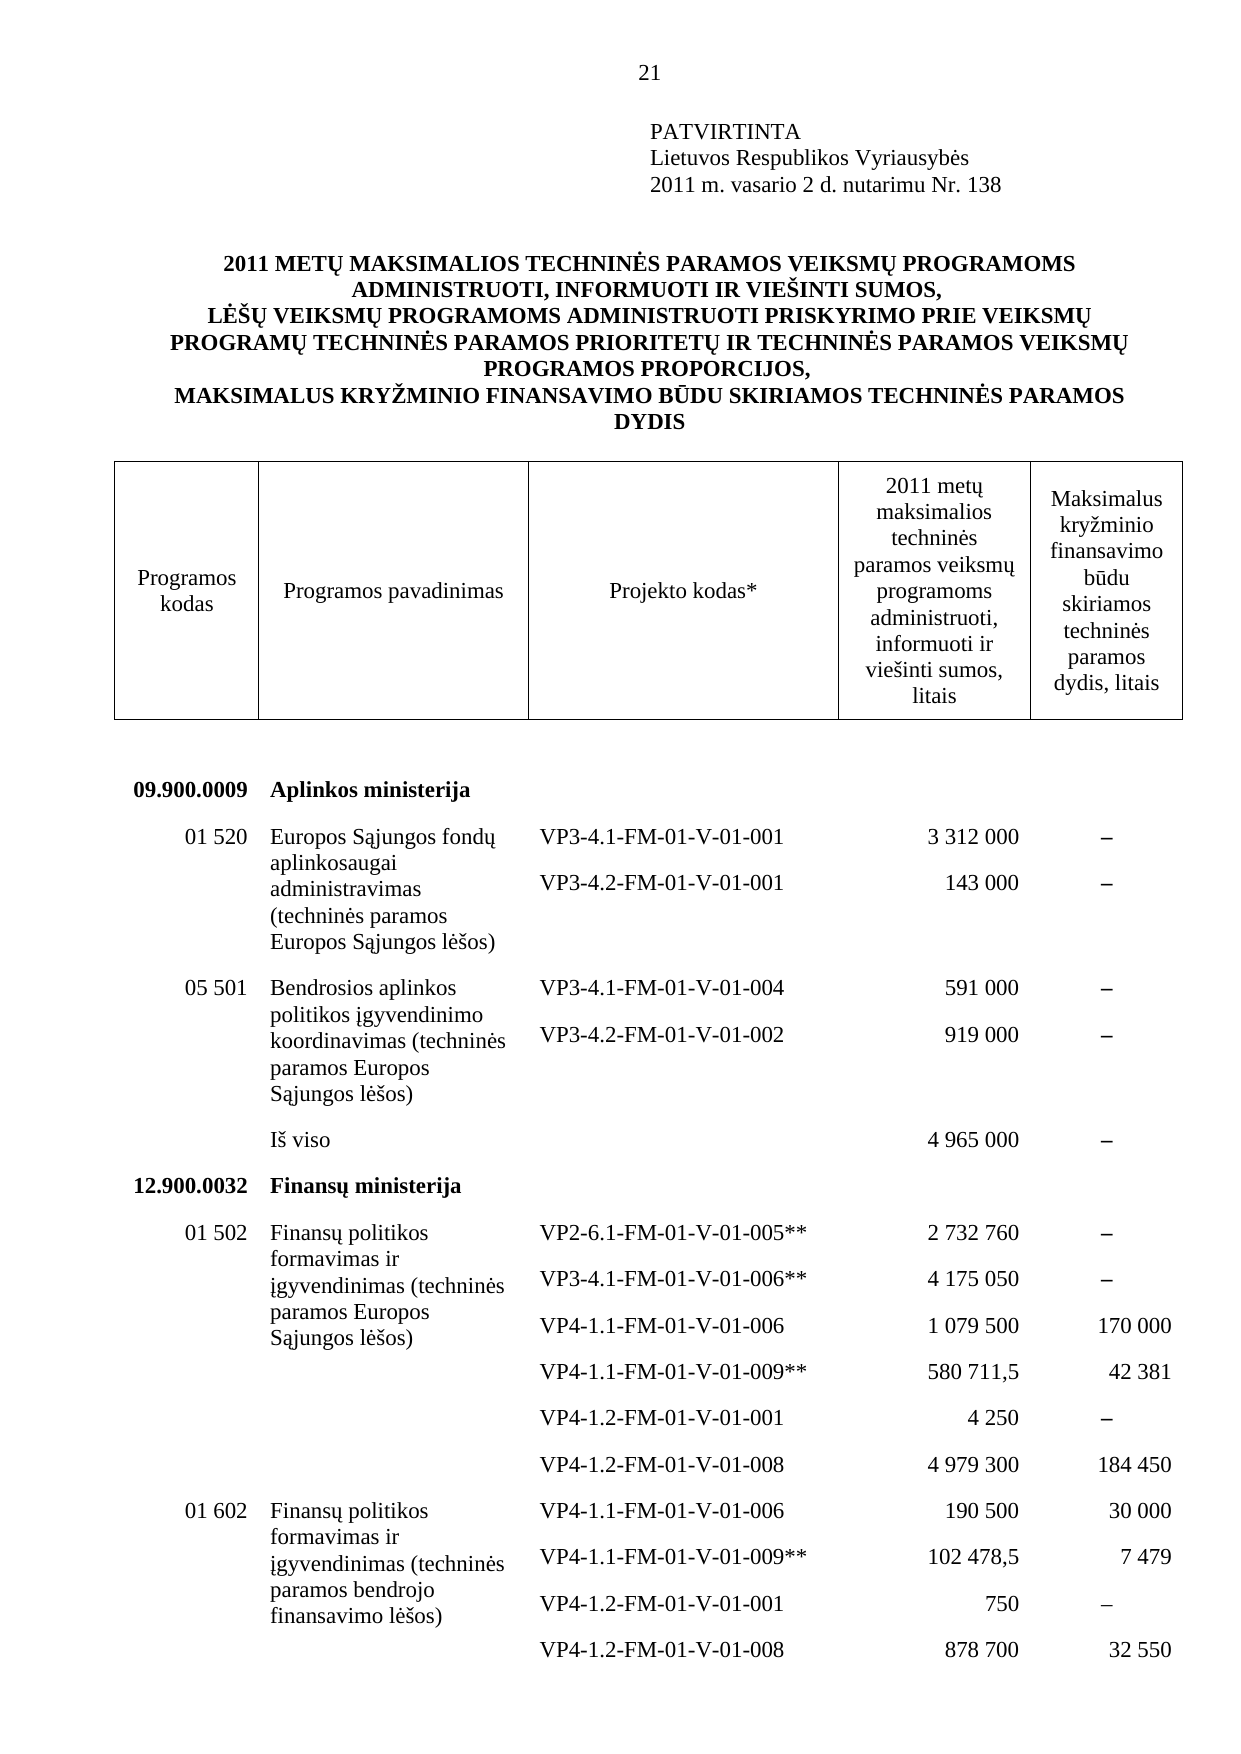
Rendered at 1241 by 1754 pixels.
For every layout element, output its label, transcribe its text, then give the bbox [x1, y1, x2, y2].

table_cell 2 732 760 [838, 1209, 1030, 1255]
table_cell – [1030, 965, 1183, 1011]
table_cell VP4-1.1-FM-01-V-01-006 [528, 1487, 838, 1533]
table_cell 42 381 [1030, 1348, 1183, 1394]
table_cell 3 312 000 [838, 813, 1030, 859]
table_cell – [1030, 1011, 1183, 1116]
table_cell 4 175 050 [838, 1255, 1030, 1302]
table_cell 170 000 [1030, 1302, 1183, 1348]
table_cell Aplinkos ministerija [259, 766, 528, 813]
table_cell VP3-4.2-FM-01-V-01-001 [528, 859, 838, 964]
table_cell – [1030, 1394, 1183, 1441]
table_cell Finansų politikos formavimas ir įgyvendinimas (techninės paramos bendrojo finansavimo lėšos) [259, 1487, 528, 1672]
table_cell 32 550 [1030, 1626, 1183, 1672]
table_cell 878 700 [838, 1626, 1030, 1672]
table_cell 05 501 [115, 965, 259, 1116]
table_cell [838, 720, 1030, 766]
table_cell [838, 766, 1030, 813]
table_cell [115, 1116, 259, 1163]
table_cell VP4-1.1-FM-01-V-01-009** [528, 1534, 838, 1580]
table_cell 750 [838, 1580, 1030, 1626]
table_cell 190 500 [838, 1487, 1030, 1533]
text Patvirtinta Lietuvos Respublikos Vyriausybės 2011 m. vasario 2 d. nutarimu Nr. 138 [650, 118, 1152, 197]
table_cell [528, 766, 838, 813]
table_cell [115, 720, 259, 766]
table_cell [259, 720, 528, 766]
table_cell Finansų politikos formavimas ir įgyvendinimas (techninės paramos Europos Sąjungos lėšos) [259, 1209, 528, 1487]
table_cell Europos Sąjungos fondų aplinkosaugai administravimas (techninės paramos Europos Sąjungos lėšos) [259, 813, 528, 964]
table_cell [838, 1163, 1030, 1209]
table_cell [1030, 766, 1183, 813]
table_cell 7 479 [1030, 1534, 1183, 1580]
table_cell 143 000 [838, 859, 1030, 964]
table_cell – [1030, 859, 1183, 964]
table_header 2011 metų maksimalios techninės paramos veiksmų programoms administruoti, informuoti ir viešinti sumos, litais [839, 462, 1030, 719]
table_cell 184 450 [1030, 1441, 1183, 1487]
table_header Projekto kodas* [529, 462, 838, 719]
table_cell 4 250 [838, 1394, 1030, 1441]
table_cell 01 502 [115, 1209, 259, 1487]
table_cell – [1030, 1255, 1183, 1302]
table_cell VP4-1.2-FM-01-V-01-008 [528, 1441, 838, 1487]
table_cell VP4-1.1-FM-01-V-01-006 [528, 1302, 838, 1348]
table_cell VP3-4.1-FM-01-V-01-001 [528, 813, 838, 859]
table_header Maksimalus kryžminio finansavimo būdu skiriamos techninės paramos dydis, litais [1031, 462, 1182, 719]
table_cell – [1030, 1580, 1183, 1626]
text 2011 METŲ MAKSIMALIOS TECHNINĖS PARAMOS VEIKSMŲ PROGRAMOMS ADMINISTRUOTI, INFORMUOTI IR VIEŠINTI SUMOS, LĖŠŲ VEIKSMŲ PROGRAMOMS ADMINISTRUOTI PRISKYRIMO PRIE VEIKSMŲ PROGRAMŲ TECHNINĖS PARAMOS PRIORITETŲ IR TECHNINĖS PARAMOS VEIKSMŲ PROGRAMOS PROPORCIJOS, MAKSIMALUS KRYŽMINIO FINANSAVIMO BŪDU SKIRIAMOS TECHNINĖS PARAMOS DYDIS [148, 250, 1152, 434]
table_cell – [1030, 1209, 1183, 1255]
table_cell VP3-4.2-FM-01-V-01-002 [528, 1011, 838, 1116]
table_cell 580 711,5 [838, 1348, 1030, 1394]
table_header Programos pavadinimas [259, 462, 528, 719]
table_cell VP4-1.2-FM-01-V-01-001 [528, 1580, 838, 1626]
table_cell – [1030, 1116, 1183, 1163]
table_cell 1 079 500 [838, 1302, 1030, 1348]
table_cell 591 000 [838, 965, 1030, 1011]
table_cell 4 965 000 [838, 1116, 1030, 1163]
table_cell [1030, 1163, 1183, 1209]
table_cell VP4-1.1-FM-01-V-01-009** [528, 1348, 838, 1394]
table_cell 12.900.0032 [115, 1163, 259, 1209]
table_cell 4 979 300 [838, 1441, 1030, 1487]
table_cell [528, 720, 838, 766]
table_cell VP4-1.2-FM-01-V-01-001 [528, 1394, 838, 1441]
table_cell [528, 1163, 838, 1209]
table_cell [1030, 720, 1183, 766]
table_cell Iš viso [259, 1116, 528, 1163]
table_cell – [1030, 813, 1183, 859]
table_header Programos kodas [115, 462, 258, 719]
table_cell Finansų ministerija [259, 1163, 528, 1209]
table_cell Bendrosios aplinkos politikos įgyvendinimo koordinavimas (techninės paramos Europos Sąjungos lėšos) [259, 965, 528, 1116]
table_cell 30 000 [1030, 1487, 1183, 1533]
table_cell 919 000 [838, 1011, 1030, 1116]
table_cell 09.900.0009 [115, 766, 259, 813]
table_cell [528, 1116, 838, 1163]
table_cell VP2-6.1-FM-01-V-01-005** [528, 1209, 838, 1255]
table_cell VP3-4.1-FM-01-V-01-004 [528, 965, 838, 1011]
table_cell 01 520 [115, 813, 259, 964]
table_cell 01 602 [115, 1487, 259, 1672]
table_cell VP4-1.2-FM-01-V-01-008 [528, 1626, 838, 1672]
table_cell 102 478,5 [838, 1534, 1030, 1580]
table_cell VP3-4.1-FM-01-V-01-006** [528, 1255, 838, 1302]
